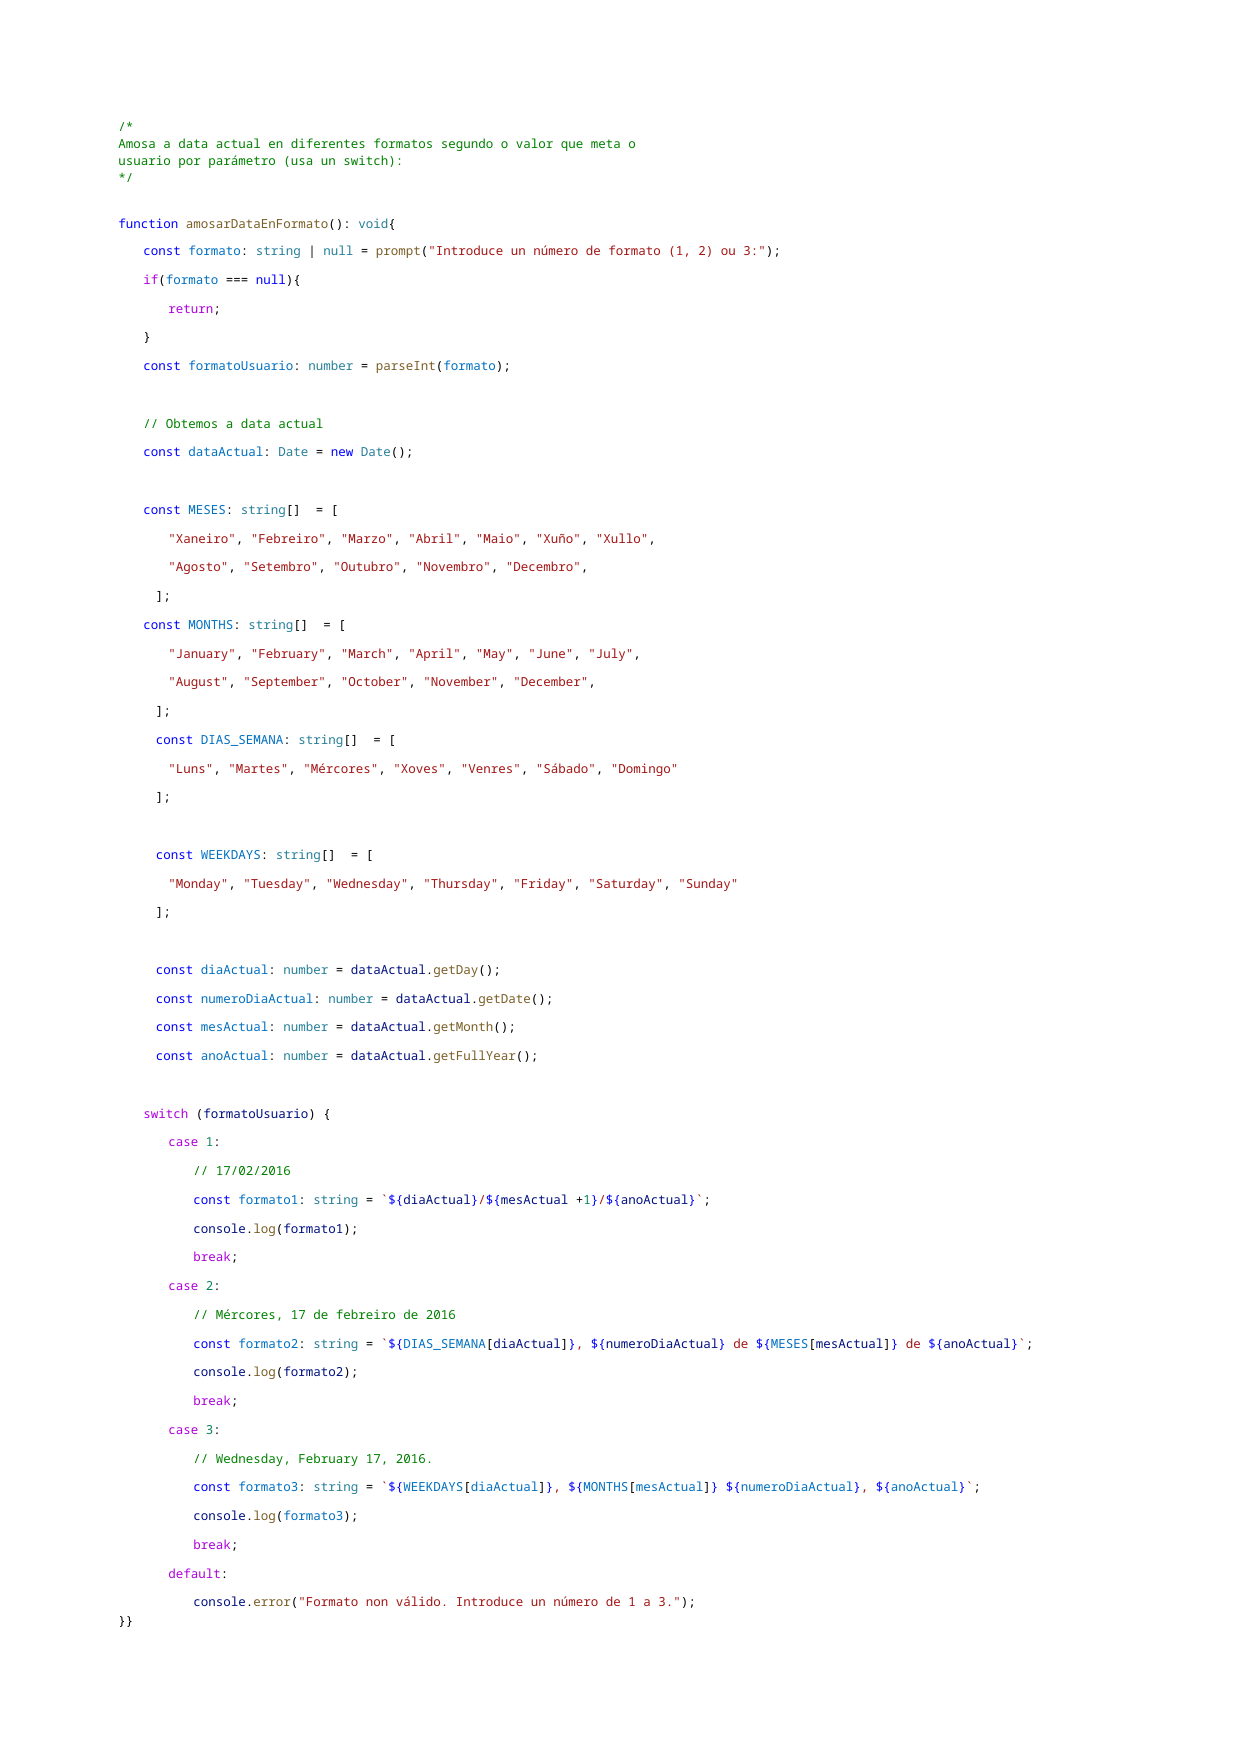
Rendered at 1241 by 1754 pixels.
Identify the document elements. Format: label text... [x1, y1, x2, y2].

text usuario por parámetro (usa un switch): [118, 152, 1122, 169]
text console.log(formato3); [118, 1497, 1122, 1526]
text ]; [118, 692, 1122, 721]
text const DIAS_SEMANA: string[] = [ [118, 721, 1122, 750]
text }} [118, 1612, 1122, 1629]
text /* [118, 118, 1122, 135]
text const formato2: string = `${DIAS_SEMANA[diaActual]}, ${numeroDiaActual} de ${MESES[mesActual]} de ${anoActual}`; [118, 1325, 1122, 1353]
text switch (formatoUsuario) { [118, 1095, 1122, 1123]
text ]; [118, 893, 1122, 922]
text const formato1: string = `${diaActual}/${mesActual +1}/${anoActual}`; [118, 1181, 1122, 1210]
text console.log(formato2); [118, 1353, 1122, 1382]
text "Xaneiro", "Febreiro", "Marzo", "Abril", "Maio", "Xuño", "Xullo", [118, 520, 1122, 548]
text */ [118, 169, 1122, 186]
text const formatoUsuario: number = parseInt(formato); [118, 347, 1122, 376]
text function amosarDataEnFormato(): void{ [118, 215, 1122, 232]
text // Mércores, 17 de febreiro de 2016 [118, 1296, 1122, 1325]
text const numeroDiaActual: number = dataActual.getDate(); [118, 980, 1122, 1008]
text const dataActual: Date = new Date(); [118, 433, 1122, 462]
text console.log(formato1); [118, 1210, 1122, 1238]
text "Luns", "Martes", "Mércores", "Xoves", "Venres", "Sábado", "Domingo" [118, 750, 1122, 778]
text case 1: [118, 1123, 1122, 1152]
text "January", "February", "March", "April", "May", "June", "July", [118, 635, 1122, 663]
text console.error("Formato non válido. Introduce un número de 1 a 3."); [118, 1583, 1122, 1612]
text } [118, 318, 1122, 347]
text Amosa a data actual en diferentes formatos segundo o valor que meta o [118, 135, 1122, 152]
text ]; [118, 577, 1122, 606]
text // 17/02/2016 [118, 1152, 1122, 1181]
text const MONTHS: string[] = [ [118, 606, 1122, 635]
text break; [118, 1526, 1122, 1555]
text break; [118, 1238, 1122, 1267]
text "Monday", "Tuesday", "Wednesday", "Thursday", "Friday", "Saturday", "Sunday" [118, 865, 1122, 893]
text const MESES: string[] = [ [118, 491, 1122, 520]
text default: [118, 1555, 1122, 1583]
text case 2: [118, 1267, 1122, 1296]
text "August", "September", "October", "November", "December", [118, 663, 1122, 692]
text return; [118, 290, 1122, 318]
text case 3: [118, 1411, 1122, 1440]
text const diaActual: number = dataActual.getDay(); [118, 951, 1122, 980]
text ]; [118, 778, 1122, 807]
text const mesActual: number = dataActual.getMonth(); [118, 1008, 1122, 1037]
text "Agosto", "Setembro", "Outubro", "Novembro", "Decembro", [118, 548, 1122, 577]
text const WEEKDAYS: string[] = [ [118, 836, 1122, 865]
text const formato3: string = `${WEEKDAYS[diaActual]}, ${MONTHS[mesActual]} ${numeroDiaActual}, ${anoActual}`; [118, 1468, 1122, 1497]
text break; [118, 1382, 1122, 1411]
text // Obtemos a data actual [118, 405, 1122, 433]
text // Wednesday, February 17, 2016. [118, 1440, 1122, 1468]
text const formato: string | null = prompt("Introduce un número de formato (1, 2) ou 3:"); [118, 232, 1122, 261]
text const anoActual: number = dataActual.getFullYear(); [118, 1037, 1122, 1066]
text if(formato === null){ [118, 261, 1122, 290]
